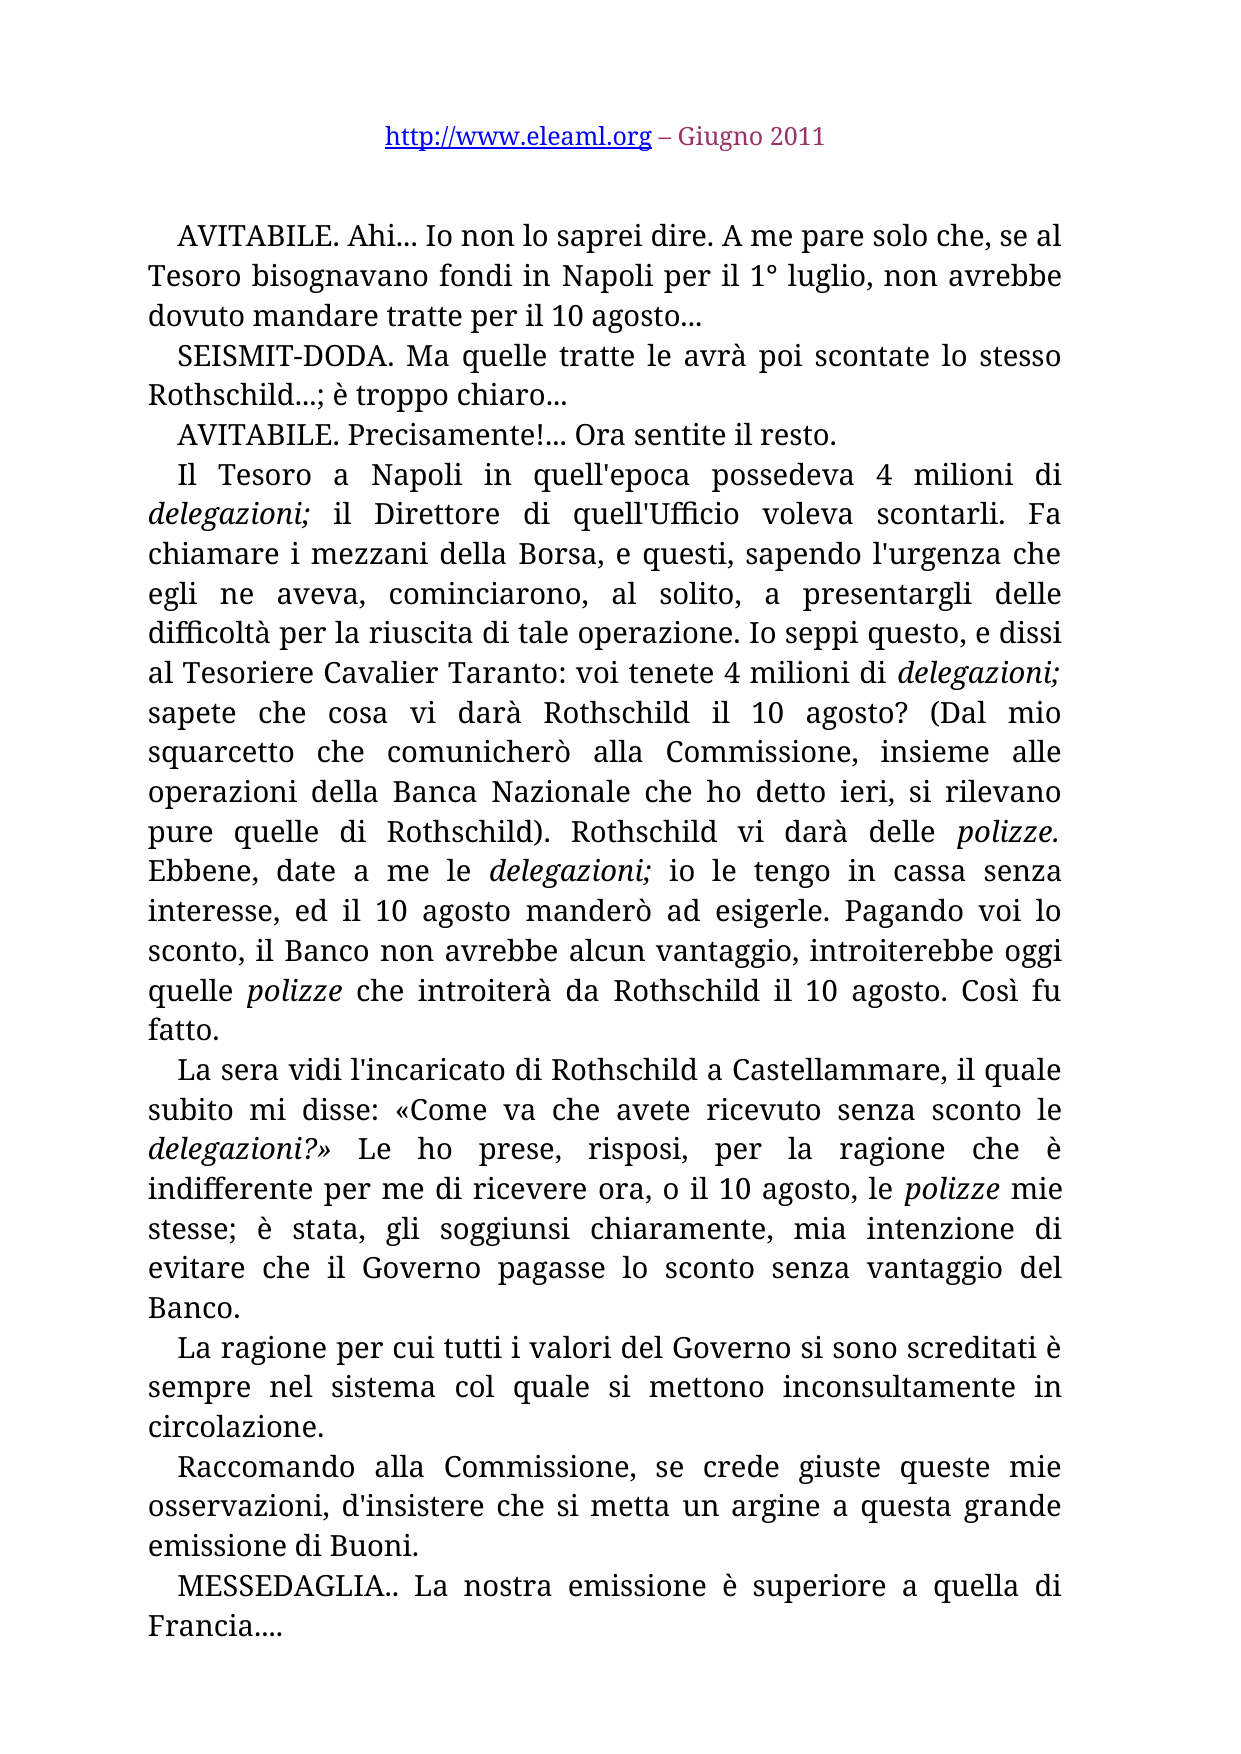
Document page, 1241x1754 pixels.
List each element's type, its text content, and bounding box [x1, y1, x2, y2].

text AVITABILE. Ahi... Io non lo saprei dire. A me pare solo che, se al Tesoro bisognavano fondi in Napoli per il 1° luglio, non avrebbe dovuto mandare tratte per il 10 agosto... [148, 216, 1063, 335]
text SEISMIT-DODA. Ma quelle tratte le avrà poi scontate lo stesso Rothschild...; è troppo chiaro... [148, 335, 1063, 414]
text MESSEDAGLIA.. La nostra emissione è superiore a quella di Francia.... [148, 1565, 1063, 1644]
text La sera vidi l'incaricato di Rothschild a Castellammare, il quale subito mi disse: «Come va che avete ricevuto senza sconto le delegazioni?» Le ho prese, risposi, per la ragione che è indifferente per me di ricevere ora, o il 10 agosto, le polizze mie stesse; è stata, gli soggiunsi chiaramente, mia intenzione di evitare che il Governo pagasse lo sconto senza vantaggio del Banco. [148, 1049, 1063, 1327]
text Il Tesoro a Napoli in quell'epoca possedeva 4 milioni di delegazioni; il Direttore di quell'Ufficio voleva scontarli. Fa chiamare i mezzani della Borsa, e questi, sapendo l'urgenza che egli ne aveva, cominciarono, al solito, a presentargli delle difficoltà per la riuscita di tale operazione. Io seppi questo, e dissi al Tesoriere Cavalier Taranto: voi tenete 4 milioni di delegazioni; sapete che cosa vi darà Rothschild il 10 agosto? (Dal mio squarcetto che comunicherò alla Commissione, insieme alle operazioni della Banca Nazionale che ho detto ieri, si rilevano pure quelle di Rothschild). Rothschild vi darà delle polizze. Ebbene, date a me le delegazioni; io le tengo in cassa senza interesse, ed il 10 agosto manderò ad esigerle. Pagando voi lo sconto, il Banco non avrebbe alcun vantaggio, introiterebbe oggi quelle polizze che introiterà da Rothschild il 10 agosto. Così fu fatto. [148, 454, 1063, 1049]
text AVITABILE. Precisamente!... Ora sentite il resto. [148, 414, 1063, 454]
text Raccomando alla Commissione, se crede giuste queste mie osservazioni, d'insistere che si metta un argine a questa grande emissione di Buoni. [148, 1446, 1063, 1565]
text La ragione per cui tutti i valori del Governo si sono screditati è sempre nel sistema col quale si mettono inconsultamente in circolazione. [148, 1327, 1063, 1446]
